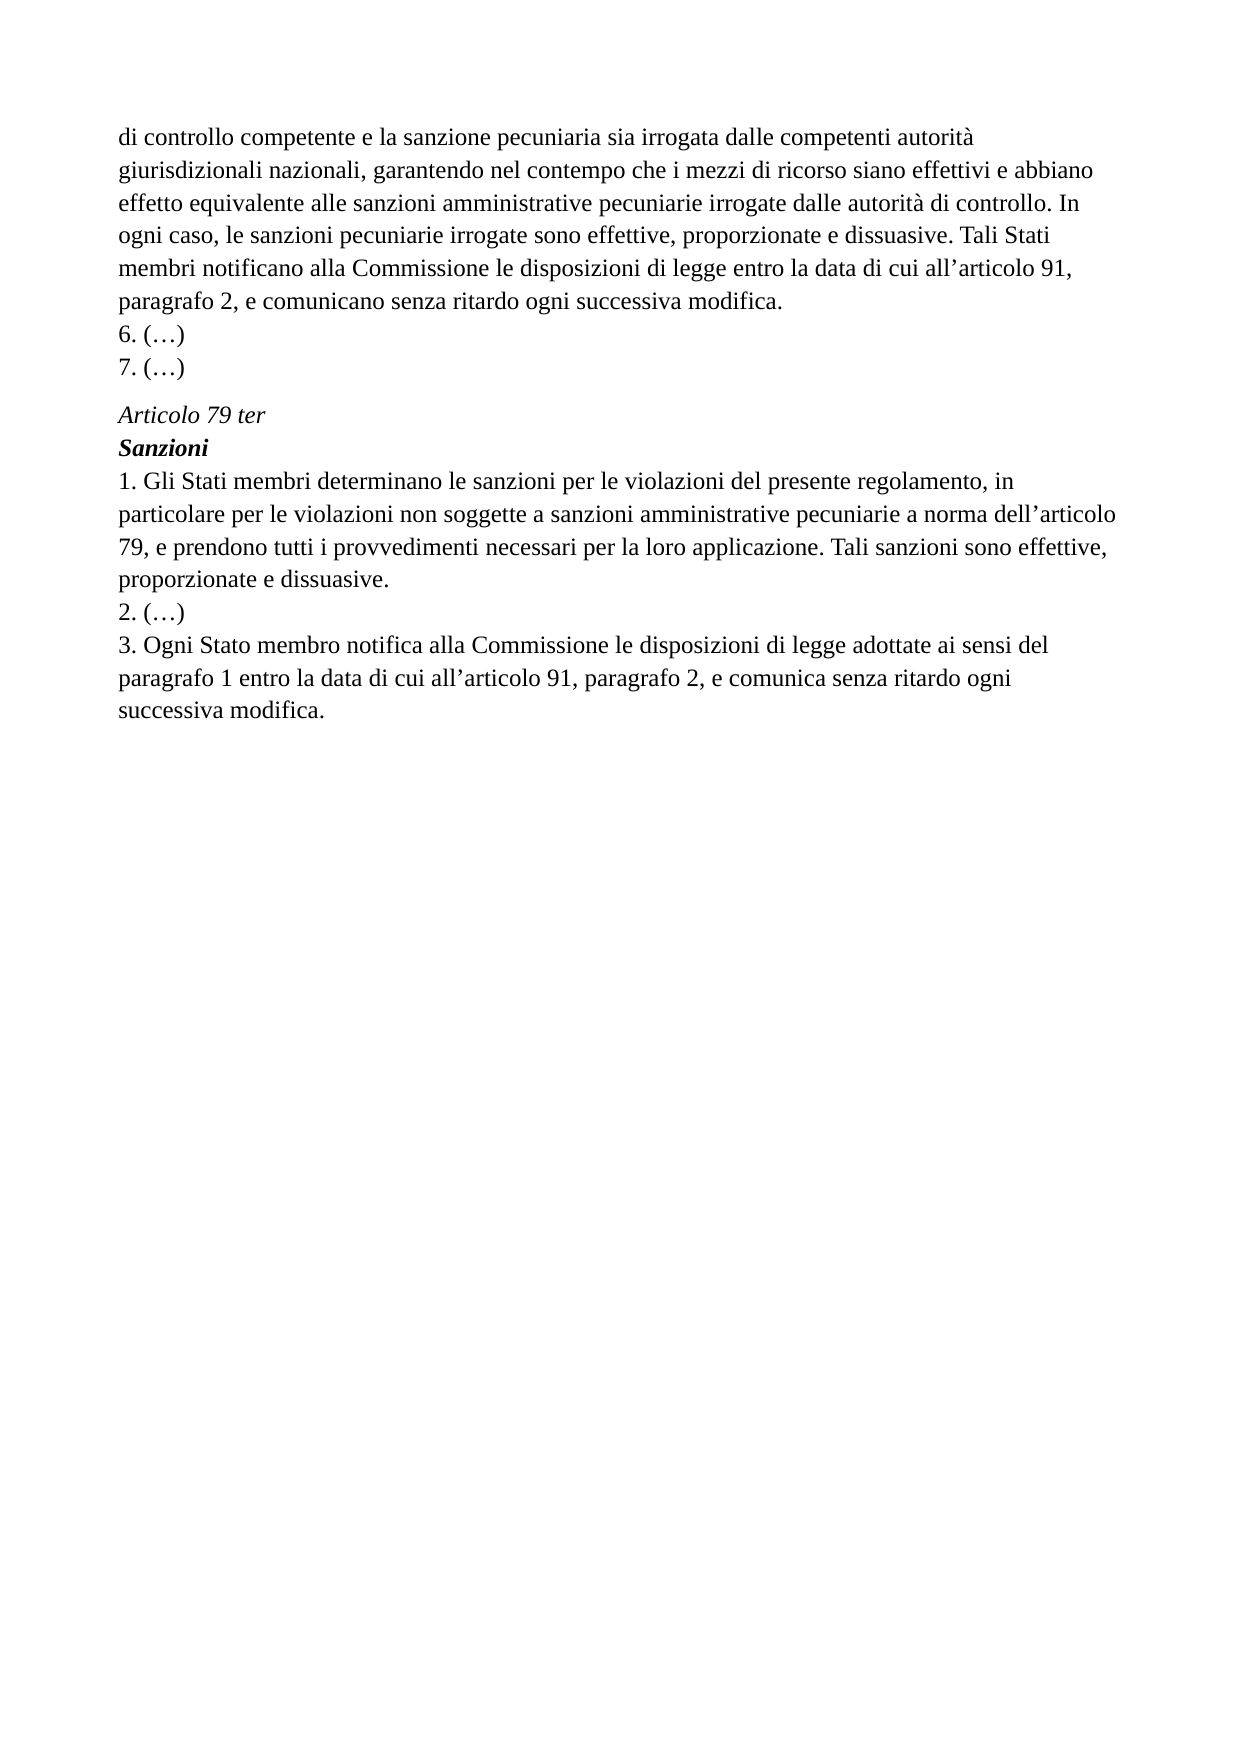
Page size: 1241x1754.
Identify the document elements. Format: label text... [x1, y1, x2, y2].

text 1. Gli Stati membri determinano le sanzioni per le violazioni del presente regolamento, in particolare per le violazioni non soggette a sanzioni amministrative pecuniarie a norma dell’articolo 79, e prendono tutti i provvedimenti necessari per la loro applicazione. Tali sanzioni sono effettive, proporzionate e dissuasive. 2. (…) 3. Ogni Stato membro notifica alla Commissione le disposizioni di legge adottate ai sensi del paragrafo 1 entro la data di cui all’articolo 91, paragrafo 2, e comunica senza ritardo ogni successiva modifica. [118, 462, 1122, 724]
text di controllo competente e la sanzione pecuniaria sia irrogata dalle competenti autorità giurisdizionali nazionali, garantendo nel contempo che i mezzi di ricorso siano effettivi e abbiano effetto equivalente alle sanzioni amministrative pecuniarie irrogate dalle autorità di controllo. In ogni caso, le sanzioni pecuniarie irrogate sono effettive, proporzionate e dissuasive. Tali Stati membri notificano alla Commissione le disposizioni di legge entro la data di cui all’articolo 91, paragrafo 2, e comunicano senza ritardo ogni successiva modifica. 6. (…) 7. (…) [118, 118, 1122, 381]
text Articolo 79 ter [118, 396, 1122, 429]
text Sanzioni [118, 429, 1122, 462]
